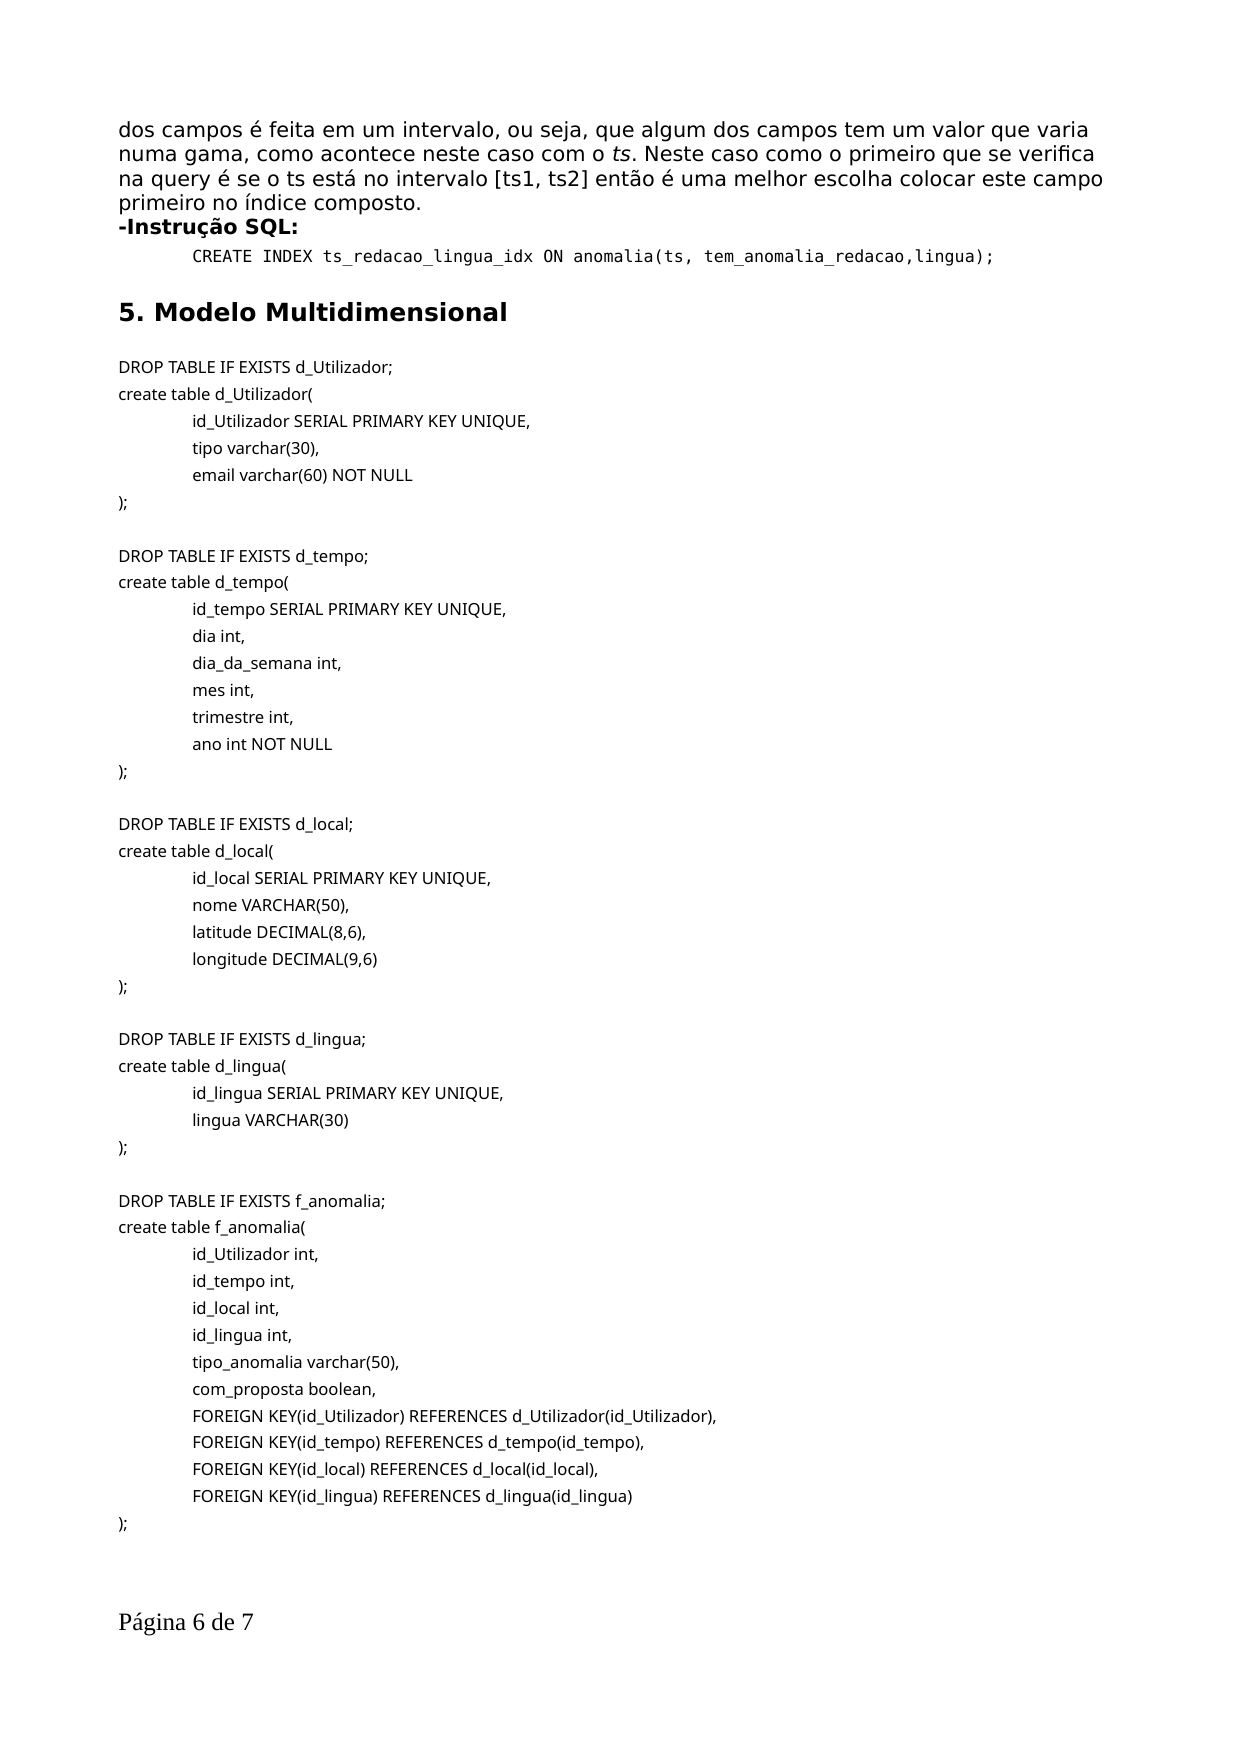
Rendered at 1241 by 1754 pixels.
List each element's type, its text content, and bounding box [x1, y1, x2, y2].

text FOREIGN KEY(id_Utilizador) REFERENCES d_Utilizador(id_Utilizador), [118, 1400, 1122, 1427]
text dia int, [118, 621, 1122, 648]
text DROP TABLE IF EXISTS d_Utilizador; [118, 356, 1122, 379]
text FOREIGN KEY(id_lingua) REFERENCES d_lingua(id_lingua) [118, 1481, 1122, 1508]
text DROP TABLE IF EXISTS f_anomalia; [118, 1185, 1122, 1212]
text FOREIGN KEY(id_tempo) REFERENCES d_tempo(id_tempo), [118, 1427, 1122, 1454]
text longitude DECIMAL(9,6) [118, 943, 1122, 970]
text tipo_anomalia varchar(50), [118, 1346, 1122, 1373]
text dos campos é feita em um intervalo, ou seja, que algum dos campos tem um valor que varia numa gama, como acontece neste caso com o ts. Neste caso como o primeiro que se verifica na query é se o ts está no intervalo [ts1, ts2] então é uma melhor escolha colocar este campo primeiro no índice composto. [118, 118, 1122, 215]
text ano int NOT NULL [118, 728, 1122, 755]
text nome VARCHAR(50), [118, 889, 1122, 916]
text DROP TABLE IF EXISTS d_tempo; [118, 540, 1122, 567]
text ); [118, 755, 1122, 782]
text -Instrução SQL: [118, 215, 1122, 239]
text DROP TABLE IF EXISTS d_lingua; [118, 1024, 1122, 1051]
text dia_da_semana int, [118, 648, 1122, 674]
text id_local SERIAL PRIMARY KEY UNIQUE, [118, 863, 1122, 889]
text ); [118, 970, 1122, 997]
text mes int, [118, 674, 1122, 701]
text ); [118, 1131, 1122, 1158]
text FOREIGN KEY(id_local) REFERENCES d_local(id_local), [118, 1454, 1122, 1481]
text create table f_anomalia( [118, 1212, 1122, 1239]
text create table d_Utilizador( [118, 379, 1122, 406]
text ); [118, 486, 1122, 513]
text email varchar(60) NOT NULL [118, 459, 1122, 486]
text id_lingua int, [118, 1319, 1122, 1346]
text trimestre int, [118, 701, 1122, 728]
text 5. Modelo Multidimensional [118, 298, 1122, 327]
text DROP TABLE IF EXISTS d_local; [118, 809, 1122, 836]
text create table d_lingua( [118, 1051, 1122, 1078]
text id_lingua SERIAL PRIMARY KEY UNIQUE, [118, 1078, 1122, 1104]
text id_Utilizador int, [118, 1239, 1122, 1266]
text com_proposta boolean, [118, 1373, 1122, 1400]
text id_tempo int, [118, 1266, 1122, 1293]
text id_Utilizador SERIAL PRIMARY KEY UNIQUE, [118, 406, 1122, 433]
text CREATE INDEX ts_redacao_lingua_idx ON anomalia(ts, tem_anomalia_redacao,lingua); [118, 239, 1122, 269]
text lingua VARCHAR(30) [118, 1104, 1122, 1131]
text create table d_tempo( [118, 567, 1122, 594]
text id_local int, [118, 1293, 1122, 1319]
text create table d_local( [118, 836, 1122, 863]
text tipo varchar(30), [118, 433, 1122, 459]
text ); [118, 1508, 1122, 1534]
text id_tempo SERIAL PRIMARY KEY UNIQUE, [118, 594, 1122, 621]
text latitude DECIMAL(8,6), [118, 916, 1122, 943]
